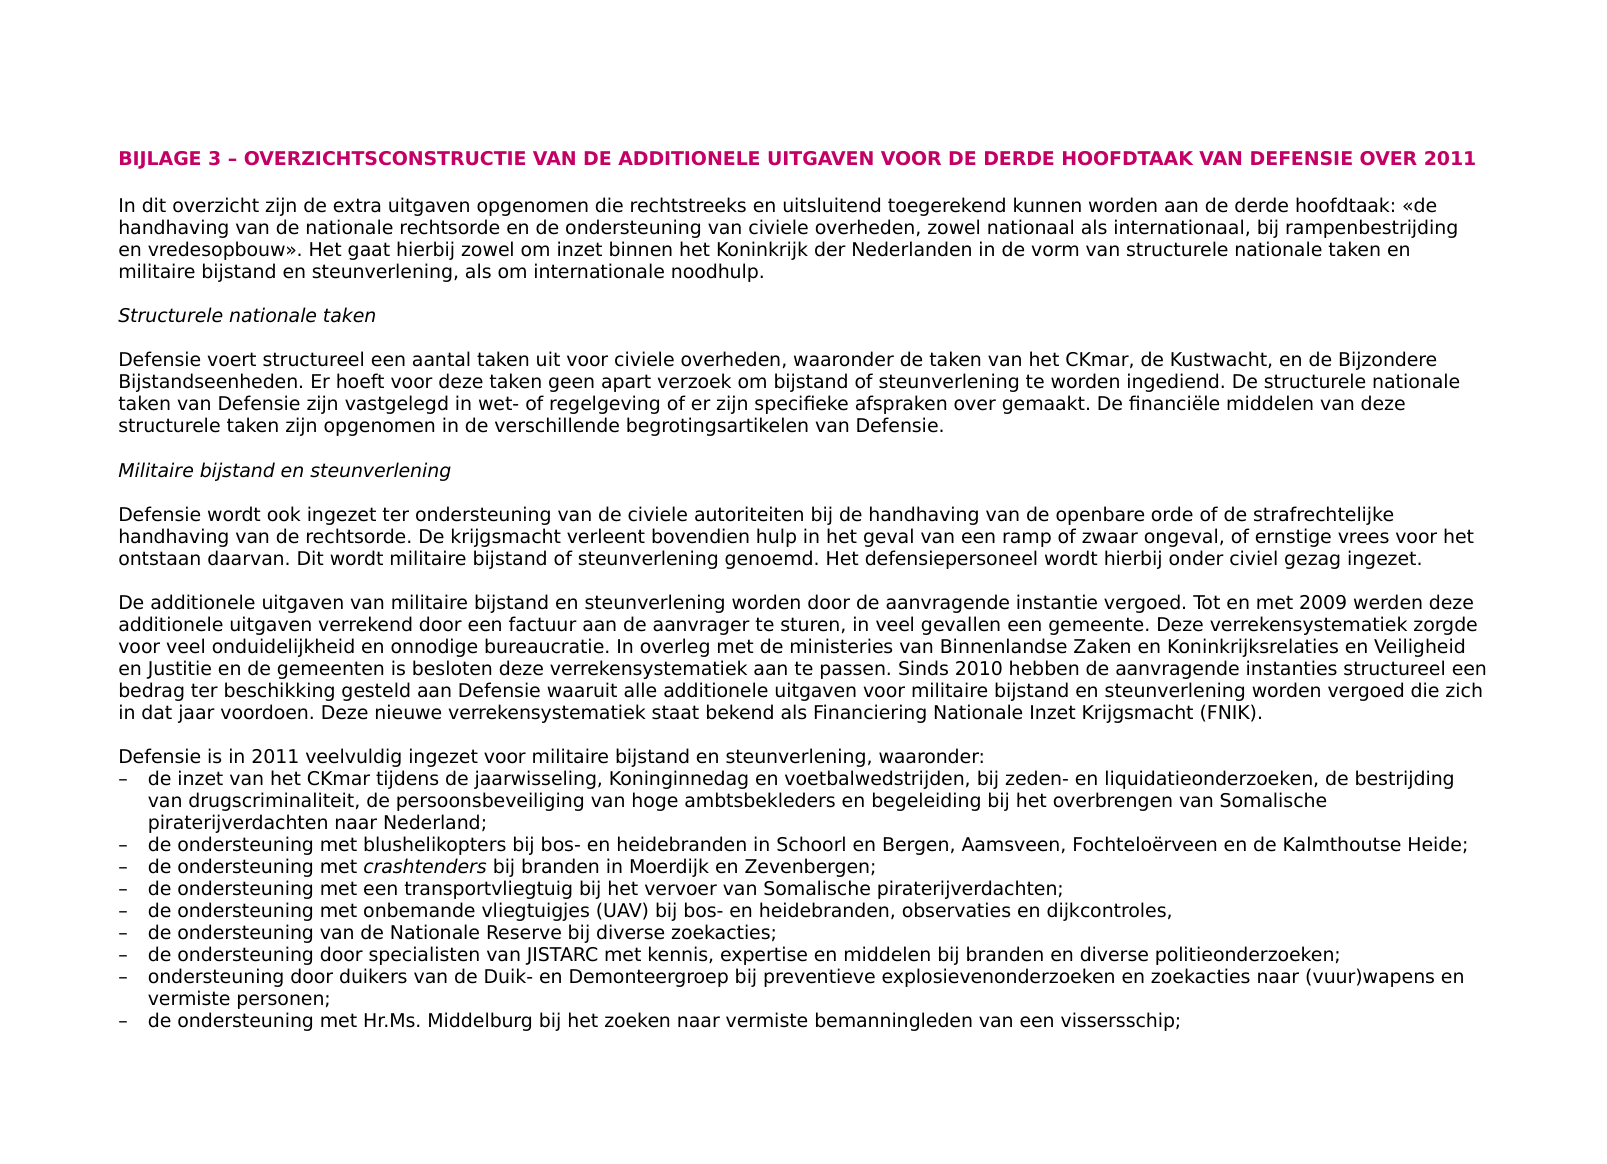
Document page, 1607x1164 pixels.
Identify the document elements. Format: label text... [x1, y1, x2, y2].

text – de ondersteuning met een transportvliegtuig bij het vervoer van Somalische piraterijverdachten; [118, 878, 1488, 900]
text – de ondersteuning met Hr.Ms. Middelburg bij het zoeken naar vermiste bemanningleden van een vissersschip; [118, 1009, 1488, 1032]
text Defensie wordt ook ingezet ter ondersteuning van de civiele autoriteiten bij de handhaving van de openbare orde of de strafrechtelijke handhaving van de rechtsorde. De krijgsmacht verleent bovendien hulp in het geval van een ramp of zwaar ongeval, of ernstige vrees voor het ontstaan daarvan. Dit wordt militaire bijstand of steunverlening genoemd. Het defensiepersoneel wordt hierbij onder civiel gezag ingezet. [118, 504, 1488, 569]
text – de ondersteuning met onbemande vliegtuigjes (UAV) bij bos- en heidebranden, observaties en dijkcontroles, [118, 900, 1488, 922]
text – de ondersteuning van de Nationale Reserve bij diverse zoekacties; [118, 922, 1488, 944]
text – de ondersteuning door specialisten van JISTARC met kennis, expertise en middelen bij branden en diverse politieonderzoeken; [118, 944, 1488, 966]
text – ondersteuning door duikers van de Duik- en Demonteergroep bij preventieve explosievenonderzoeken en zoekacties naar (vuur)wapens en vermiste personen; [118, 966, 1488, 1009]
text – de ondersteuning met crashtenders bij branden in Moerdijk en Zevenbergen; [118, 856, 1488, 878]
text Defensie voert structureel een aantal taken uit voor civiele overheden, waaronder de taken van het CKmar, de Kustwacht, en de Bijzondere Bijstandseenheden. Er hoeft voor deze taken geen apart verzoek om bijstand of steunverlening te worden ingediend. De structurele nationale taken van Defensie zijn vastgelegd in wet- of regelgeving of er zijn specifieke afspraken over gemaakt. De financiële middelen van deze structurele taken zijn opgenomen in de verschillende begrotingsartikelen van Defensie. [118, 349, 1488, 437]
subtitle Structurele nationale taken [118, 305, 1488, 327]
text – de inzet van het CKmar tijdens de jaarwisseling, Koninginnedag en voetbalwedstrijden, bij zeden- en liquidatieonderzoeken, de bestrijding van drugscriminaliteit, de persoonsbeveiliging van hoge ambtsbekleders en begeleiding bij het overbrengen van Somalische piraterijverdachten naar Nederland; [118, 768, 1488, 834]
text In dit overzicht zijn de extra uitgaven opgenomen die rechtstreeks en uitsluitend toegerekend kunnen worden aan de derde hoofdtaak: «de handhaving van de nationale rechtsorde en de ondersteuning van civiele overheden, zowel nationaal als internationaal, bij rampenbestrijding en vredesopbouw». Het gaat hierbij zowel om inzet binnen het Koninkrijk der Nederlanden in de vorm van structurele nationale taken en militaire bijstand en steunverlening, als om internationale noodhulp. [118, 195, 1488, 283]
text De additionele uitgaven van militaire bijstand en steunverlening worden door de aanvragende instantie vergoed. Tot en met 2009 werden deze additionele uitgaven verrekend door een factuur aan de aanvrager te sturen, in veel gevallen een gemeente. Deze verrekensystematiek zorgde voor veel onduidelijkheid en onnodige bureaucratie. In overleg met de ministeries van Binnenlandse Zaken en Koninkrijksrelaties en Veiligheid en Justitie en de gemeenten is besloten deze verrekensystematiek aan te passen. Sinds 2010 hebben de aanvragende instanties structureel een bedrag ter beschikking gesteld aan Defensie waaruit alle additionele uitgaven voor militaire bijstand en steunverlening worden vergoed die zich in dat jaar voordoen. Deze nieuwe verrekensystematiek staat bekend als Financiering Nationale Inzet Krijgsmacht (FNIK). [118, 592, 1488, 724]
text – de ondersteuning met blushelikopters bij bos- en heidebranden in Schoorl en Bergen, Aamsveen, Fochteloërveen en de Kalmthoutse Heide; [118, 834, 1488, 856]
subtitle BIJLAGE 3 – OVERZICHTSCONSTRUCTIE VAN DE ADDITIONELE UITGAVEN VOOR DE DERDE HOOFDTAAK VAN DEFENSIE OVER 2011 [118, 148, 1488, 170]
subtitle Militaire bijstand en steunverlening [118, 459, 1488, 481]
text Defensie is in 2011 veelvuldig ingezet voor militaire bijstand en steunverlening, waaronder: [118, 746, 1488, 768]
